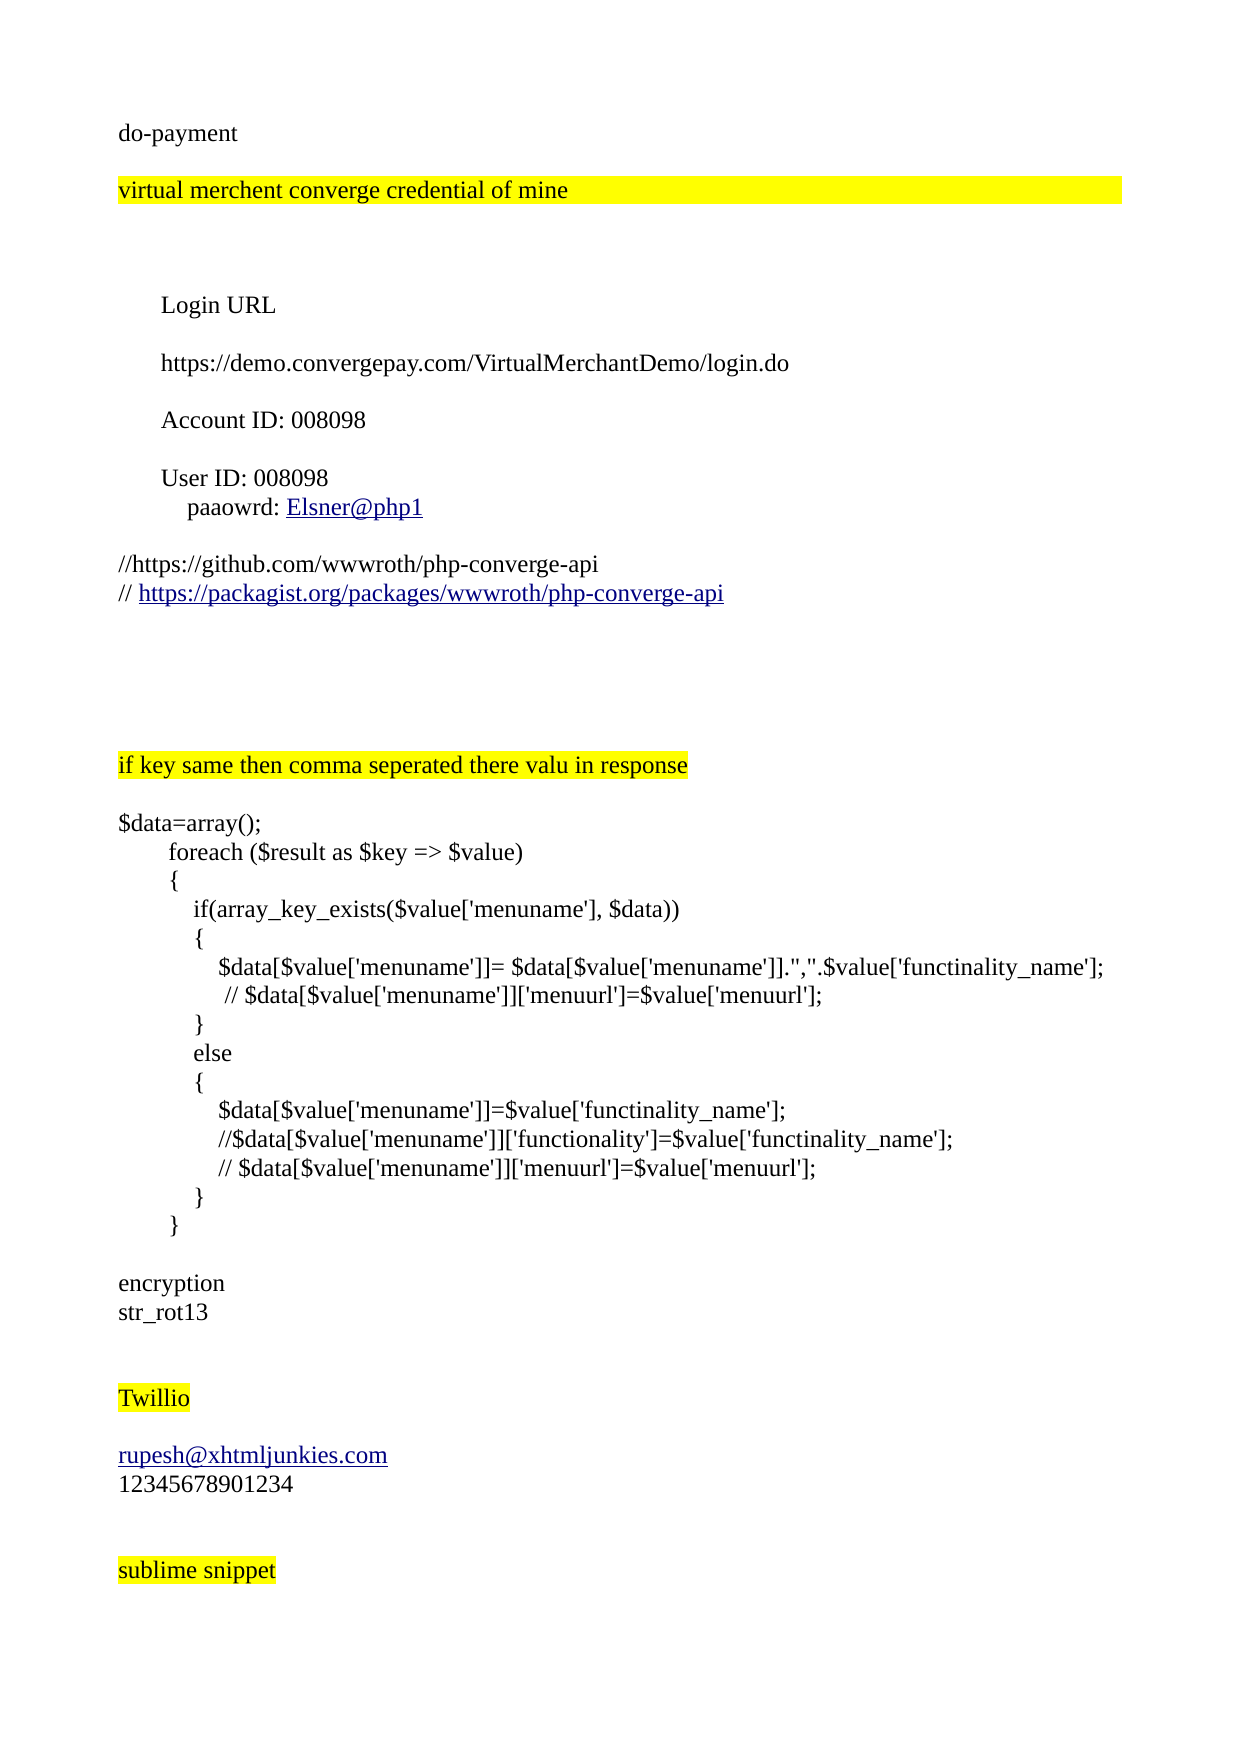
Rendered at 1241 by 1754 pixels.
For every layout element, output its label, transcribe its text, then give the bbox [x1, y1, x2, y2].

text $data=array(); [118, 808, 1122, 837]
text { [118, 1067, 1122, 1096]
text rupesh@xhtmljunkies.com [118, 1441, 1122, 1469]
text 12345678901234 [118, 1469, 1122, 1498]
text encryption [118, 1268, 1122, 1297]
text Account ID: 008098 [118, 406, 1122, 434]
text //$data[$value['menuname']]['functionality']=$value['functinality_name']; [118, 1124, 1122, 1153]
text https://demo.convergepay.com/VirtualMerchantDemo/login.do [118, 348, 1122, 377]
text // $data[$value['menuname']]['menuurl']=$value['menuurl']; [118, 981, 1122, 1009]
text sublime snippet [118, 1556, 1122, 1584]
text //https://github.com/wwwroth/php-converge-api [118, 549, 1122, 578]
text paaowrd: Elsner@php1 [118, 492, 1122, 521]
text foreach ($result as $key => $value) [118, 837, 1122, 866]
text str_rot13 [118, 1297, 1122, 1326]
text User ID: 008098 [118, 463, 1122, 492]
text // https://packagist.org/packages/wwwroth/php-converge-api [118, 578, 1122, 607]
text do-payment [118, 118, 1122, 147]
text $data[$value['menuname']]= $data[$value['menuname']].",".$value['functinality_name']; [118, 952, 1122, 981]
text if key same then comma seperated there valu in response [118, 751, 1122, 779]
text Twillio [118, 1383, 1122, 1412]
text Login URL [118, 291, 1122, 319]
text } [118, 1182, 1122, 1211]
text // $data[$value['menuname']]['menuurl']=$value['menuurl']; [118, 1153, 1122, 1182]
text if(array_key_exists($value['menuname'], $data)) [118, 894, 1122, 923]
text else [118, 1038, 1122, 1067]
text virtual merchent converge credential of mine [118, 176, 1122, 204]
text { [118, 866, 1122, 894]
text $data[$value['menuname']]=$value['functinality_name']; [118, 1096, 1122, 1124]
text } [118, 1211, 1122, 1239]
text } [118, 1009, 1122, 1038]
text { [118, 923, 1122, 952]
